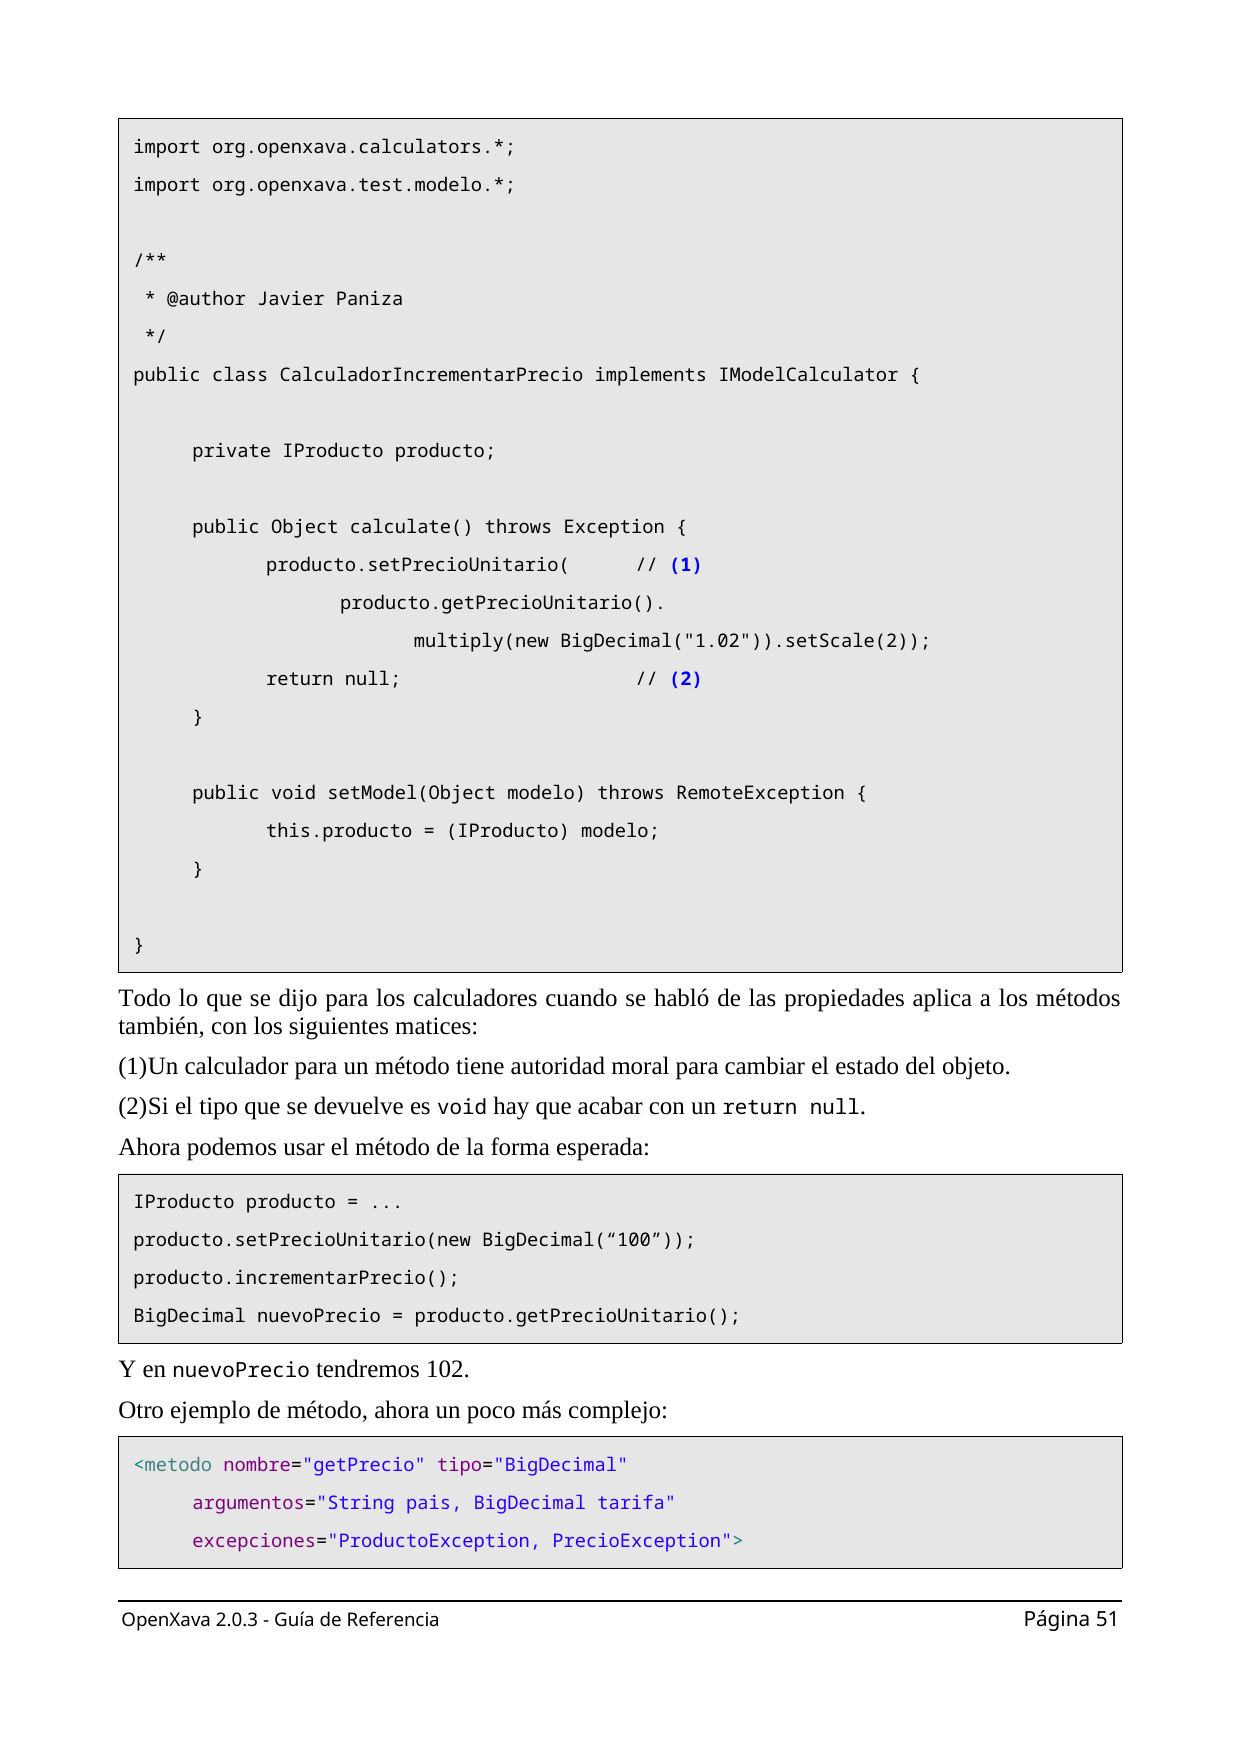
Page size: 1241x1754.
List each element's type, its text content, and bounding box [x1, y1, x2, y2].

text import org.openxava.test.modelo.*; [119, 156, 1122, 194]
text producto.getPrecioUnitario(). [119, 574, 1122, 612]
text return null; // (2) [119, 650, 1122, 688]
text public Object calculate() throws Exception { [119, 498, 1122, 536]
text } [119, 917, 1122, 972]
text */ [119, 308, 1122, 346]
text multiply(new BigDecimal("1.02")).setScale(2)); [119, 612, 1122, 650]
text IProducto producto = ... [119, 1175, 1122, 1211]
text excepciones="ProductoException, PrecioException"> [119, 1512, 1122, 1568]
list Si el tipo que se devuelve es void hay que acabar con un return null. [118, 1092, 1122, 1121]
text BigDecimal nuevoPrecio = producto.getPrecioUnitario(); [119, 1287, 1122, 1343]
text } [119, 841, 1122, 878]
text Y en nuevoPrecio tendremos 102. [118, 1355, 1122, 1383]
text producto.incrementarPrecio(); [119, 1249, 1122, 1287]
text /** [119, 232, 1122, 270]
text public void setModel(Object modelo) throws RemoteException { [119, 764, 1122, 802]
text producto.setPrecioUnitario( // (1) [119, 536, 1122, 574]
text public class CalculadorIncrementarPrecio implements IModelCalculator { [119, 346, 1122, 384]
text producto.setPrecioUnitario(new BigDecimal(“100”)); [119, 1211, 1122, 1249]
text } [119, 688, 1122, 726]
text import org.openxava.calculators.*; [119, 119, 1122, 156]
text this.producto = (IProducto) modelo; [119, 802, 1122, 841]
text argumentos="String pais, BigDecimal tarifa" [119, 1474, 1122, 1512]
list Un calculador para un método tiene autoridad moral para cambiar el estado del objeto. [118, 1052, 1122, 1080]
text Ahora podemos usar el método de la forma esperada: [118, 1133, 1122, 1161]
text Otro ejemplo de método, ahora un poco más complejo: [118, 1396, 1122, 1424]
text * @author Javier Paniza [119, 270, 1122, 308]
text private IProducto producto; [119, 422, 1122, 460]
text Todo lo que se dijo para los calculadores cuando se habló de las propiedades aplica a los métodos también, con los siguientes matices: [118, 984, 1122, 1040]
text <metodo nombre="getPrecio" tipo="BigDecimal" [119, 1437, 1122, 1474]
